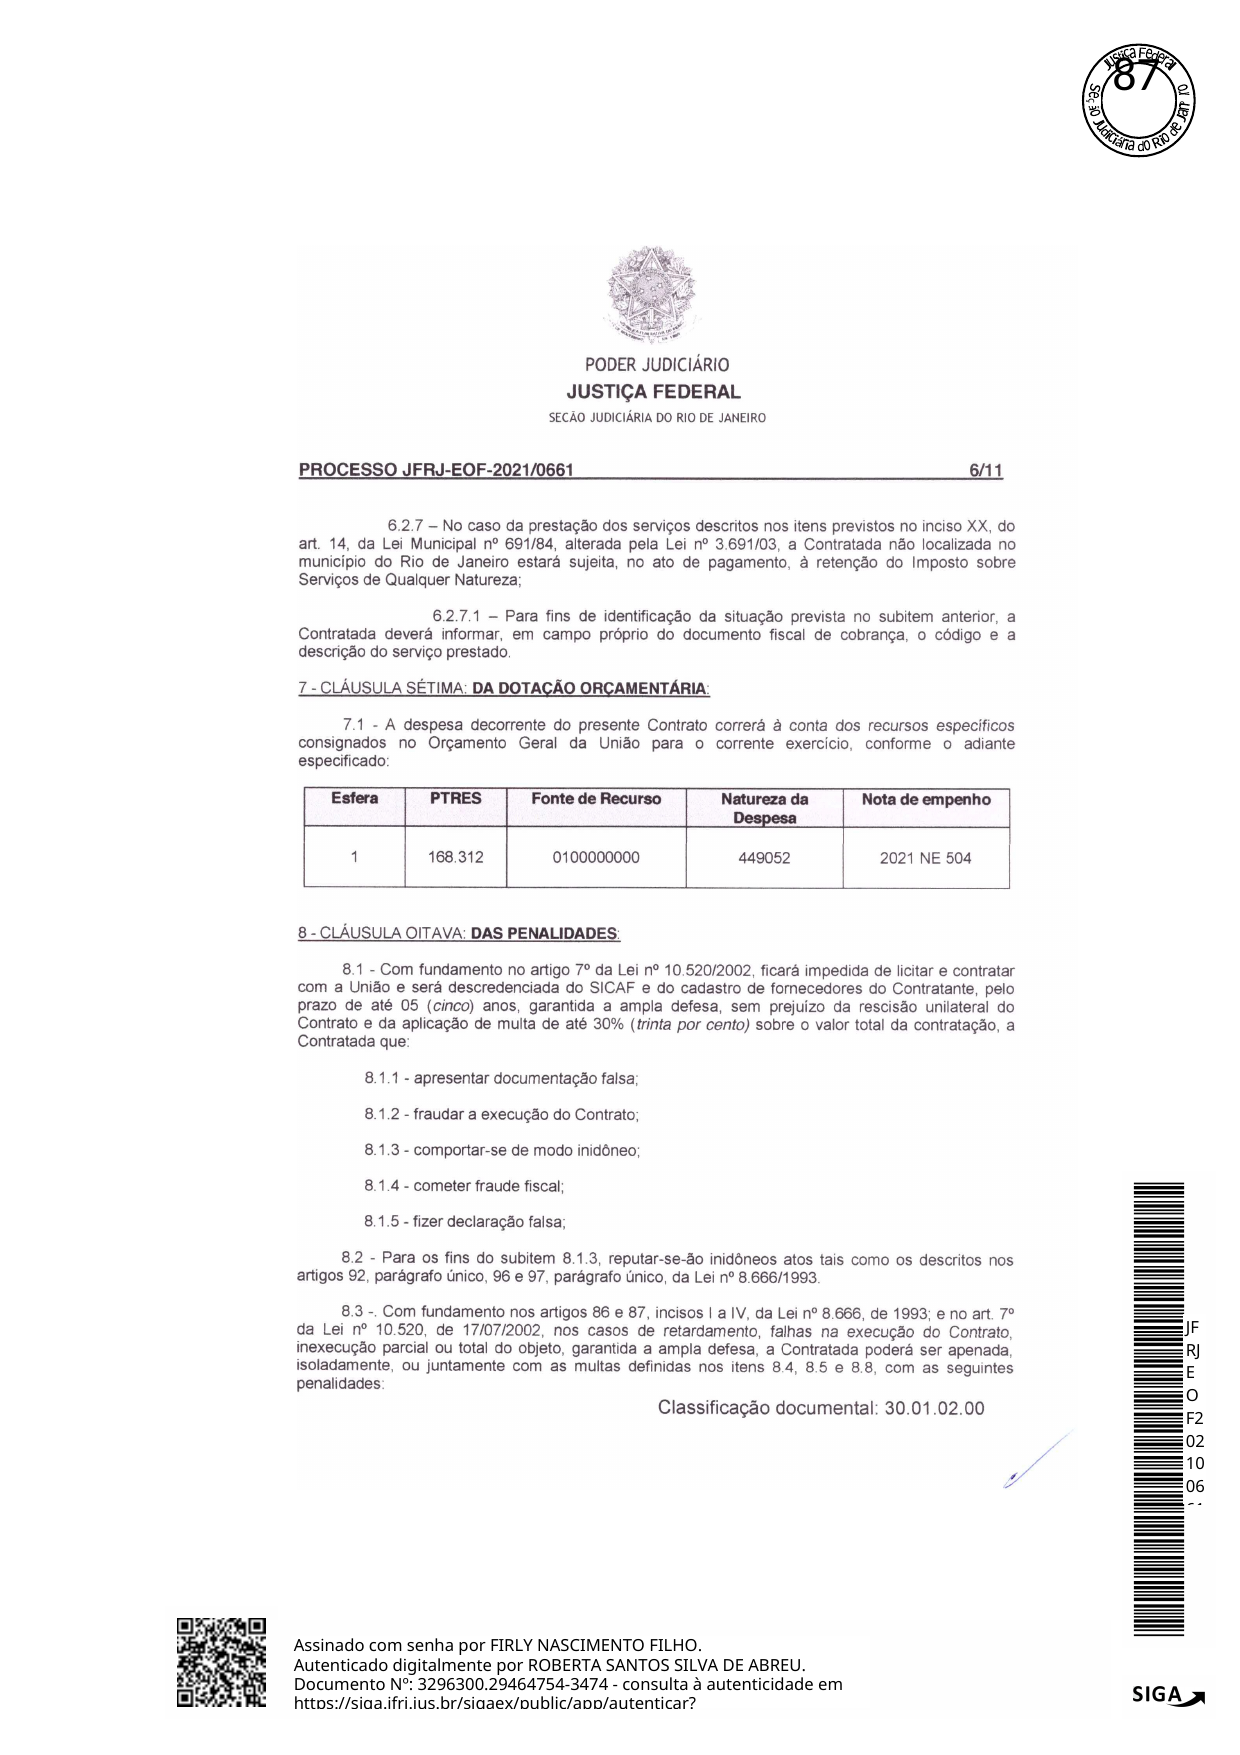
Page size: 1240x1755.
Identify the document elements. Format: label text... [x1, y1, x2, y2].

text ç [1085, 98, 1099, 106]
text JFRJEOF202100661V01 [1186, 1316, 1206, 1504]
text e [1179, 97, 1193, 105]
